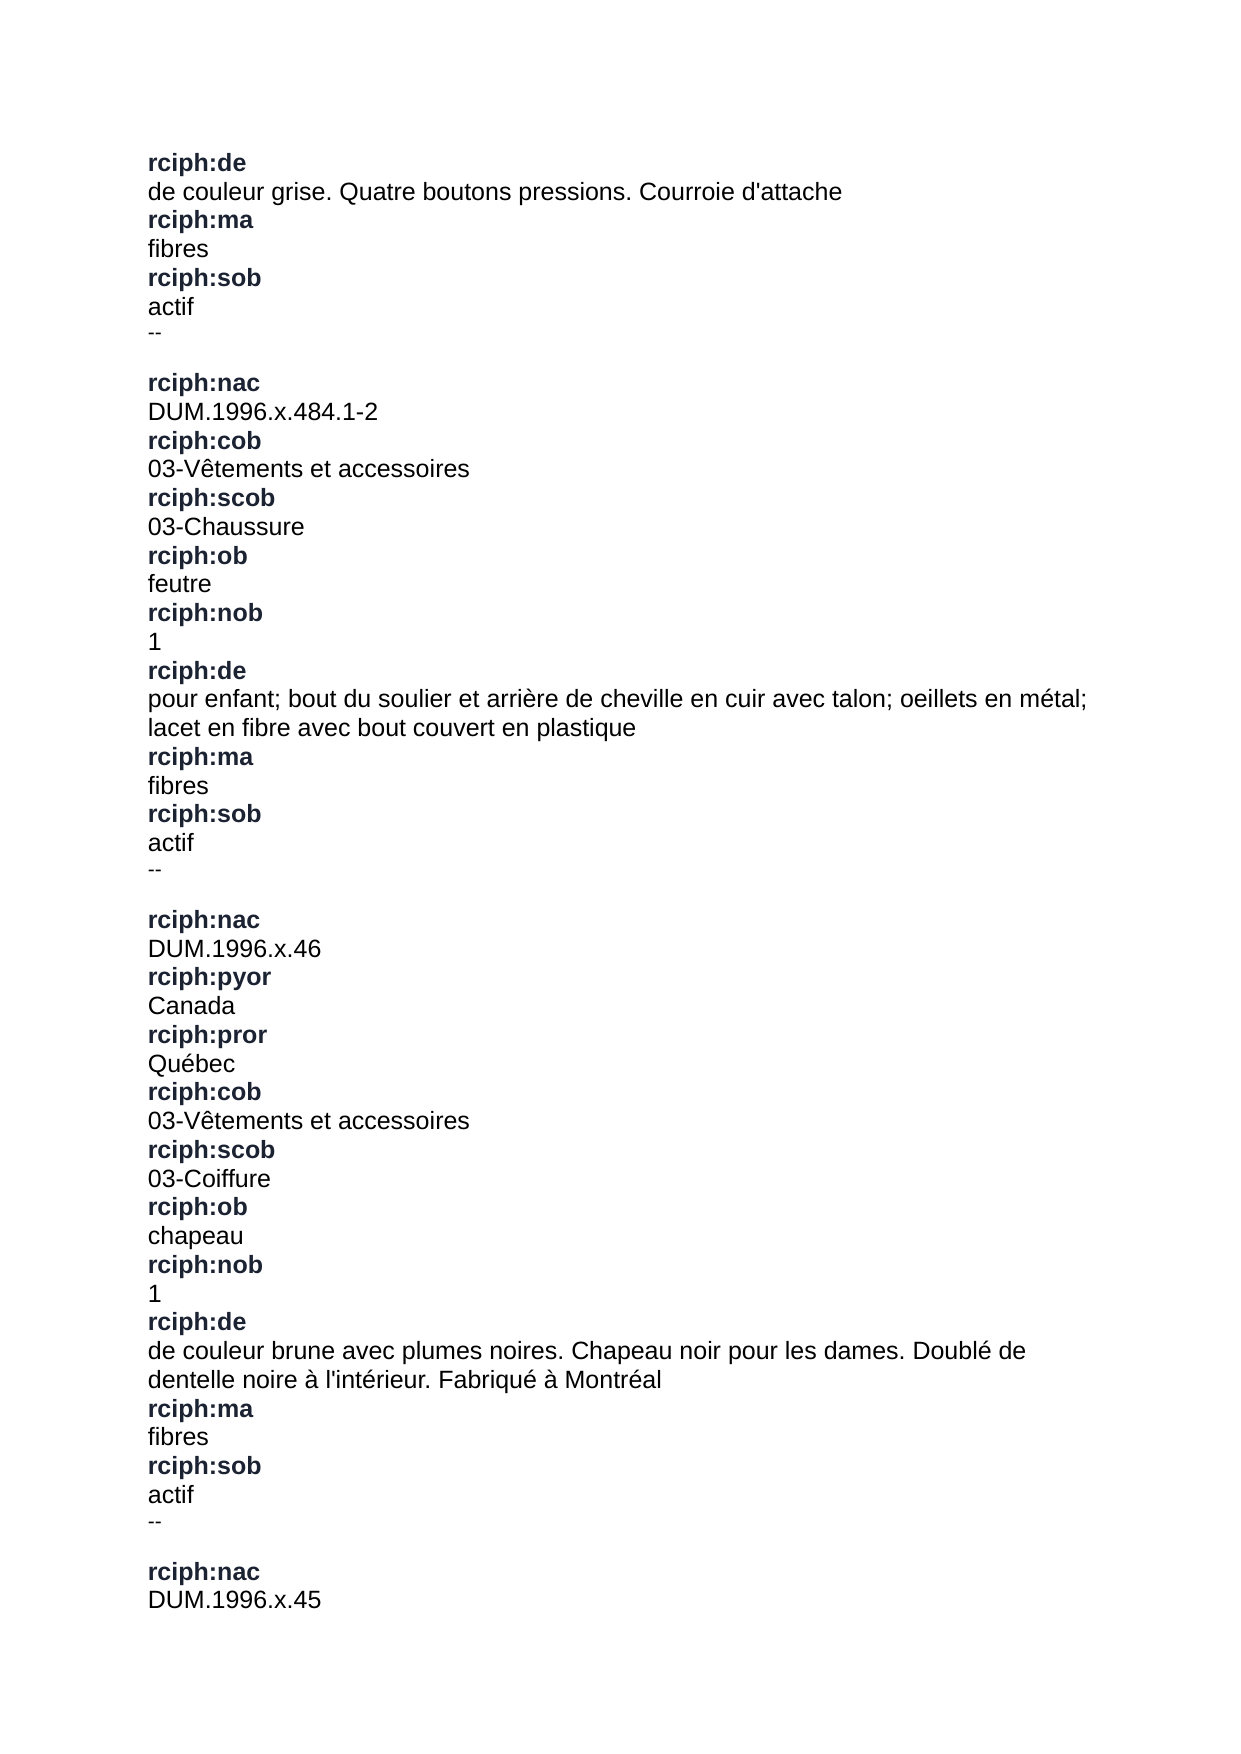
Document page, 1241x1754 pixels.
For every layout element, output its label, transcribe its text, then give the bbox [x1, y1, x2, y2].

text DUM.1996.x.484.1-2 [148, 397, 1092, 426]
text rciph:sob [148, 1451, 1092, 1480]
text pour enfant; bout du soulier et arrière de cheville en cuir avec talon; oeillets en métal; lacet en fibre avec bout couvert en plastique [148, 684, 1092, 742]
text fibres [148, 771, 1092, 799]
text chapeau [148, 1221, 1092, 1250]
text fibres [148, 234, 1092, 263]
text rciph:sob [148, 799, 1092, 828]
text rciph:ob [148, 1192, 1092, 1221]
text DUM.1996.x.46 [148, 933, 1092, 962]
text fibres [148, 1422, 1092, 1451]
text rciph:scob [148, 1135, 1092, 1163]
text Québec [148, 1048, 1092, 1077]
text de couleur grise. Quatre boutons pressions. Courroie d'attache [148, 176, 1092, 205]
text rciph:nac [148, 368, 1092, 397]
text rciph:ma [148, 205, 1092, 234]
text feutre [148, 569, 1092, 598]
text de couleur brune avec plumes noires. Chapeau noir pour les dames. Doublé de dentelle noire à l'intérieur. Fabriqué à Montréal [148, 1336, 1092, 1393]
text actif [148, 828, 1092, 857]
text 03-Vêtements et accessoires [148, 454, 1092, 483]
text rciph:de [148, 1307, 1092, 1336]
text rciph:nac [148, 905, 1092, 933]
text 03-Vêtements et accessoires [148, 1106, 1092, 1135]
text 03-Chaussure [148, 512, 1092, 541]
text actif [148, 291, 1092, 320]
text rciph:nac [148, 1556, 1092, 1585]
text rciph:ma [148, 1393, 1092, 1422]
text rciph:de [148, 148, 1092, 176]
text actif [148, 1480, 1092, 1508]
text 1 [148, 627, 1092, 656]
text rciph:sob [148, 263, 1092, 291]
text 1 [148, 1278, 1092, 1307]
text rciph:nob [148, 1250, 1092, 1278]
text rciph:ob [148, 541, 1092, 569]
text rciph:cob [148, 426, 1092, 454]
text rciph:ma [148, 742, 1092, 771]
text rciph:scob [148, 483, 1092, 512]
text rciph:cob [148, 1077, 1092, 1106]
text -- [148, 320, 1092, 344]
text rciph:pror [148, 1020, 1092, 1048]
text DUM.1996.x.45 [148, 1585, 1092, 1614]
text -- [148, 857, 1092, 881]
text -- [148, 1508, 1092, 1532]
text rciph:pyor [148, 962, 1092, 991]
text 03-Coiffure [148, 1163, 1092, 1192]
text rciph:nob [148, 598, 1092, 627]
text rciph:de [148, 656, 1092, 684]
text Canada [148, 991, 1092, 1020]
